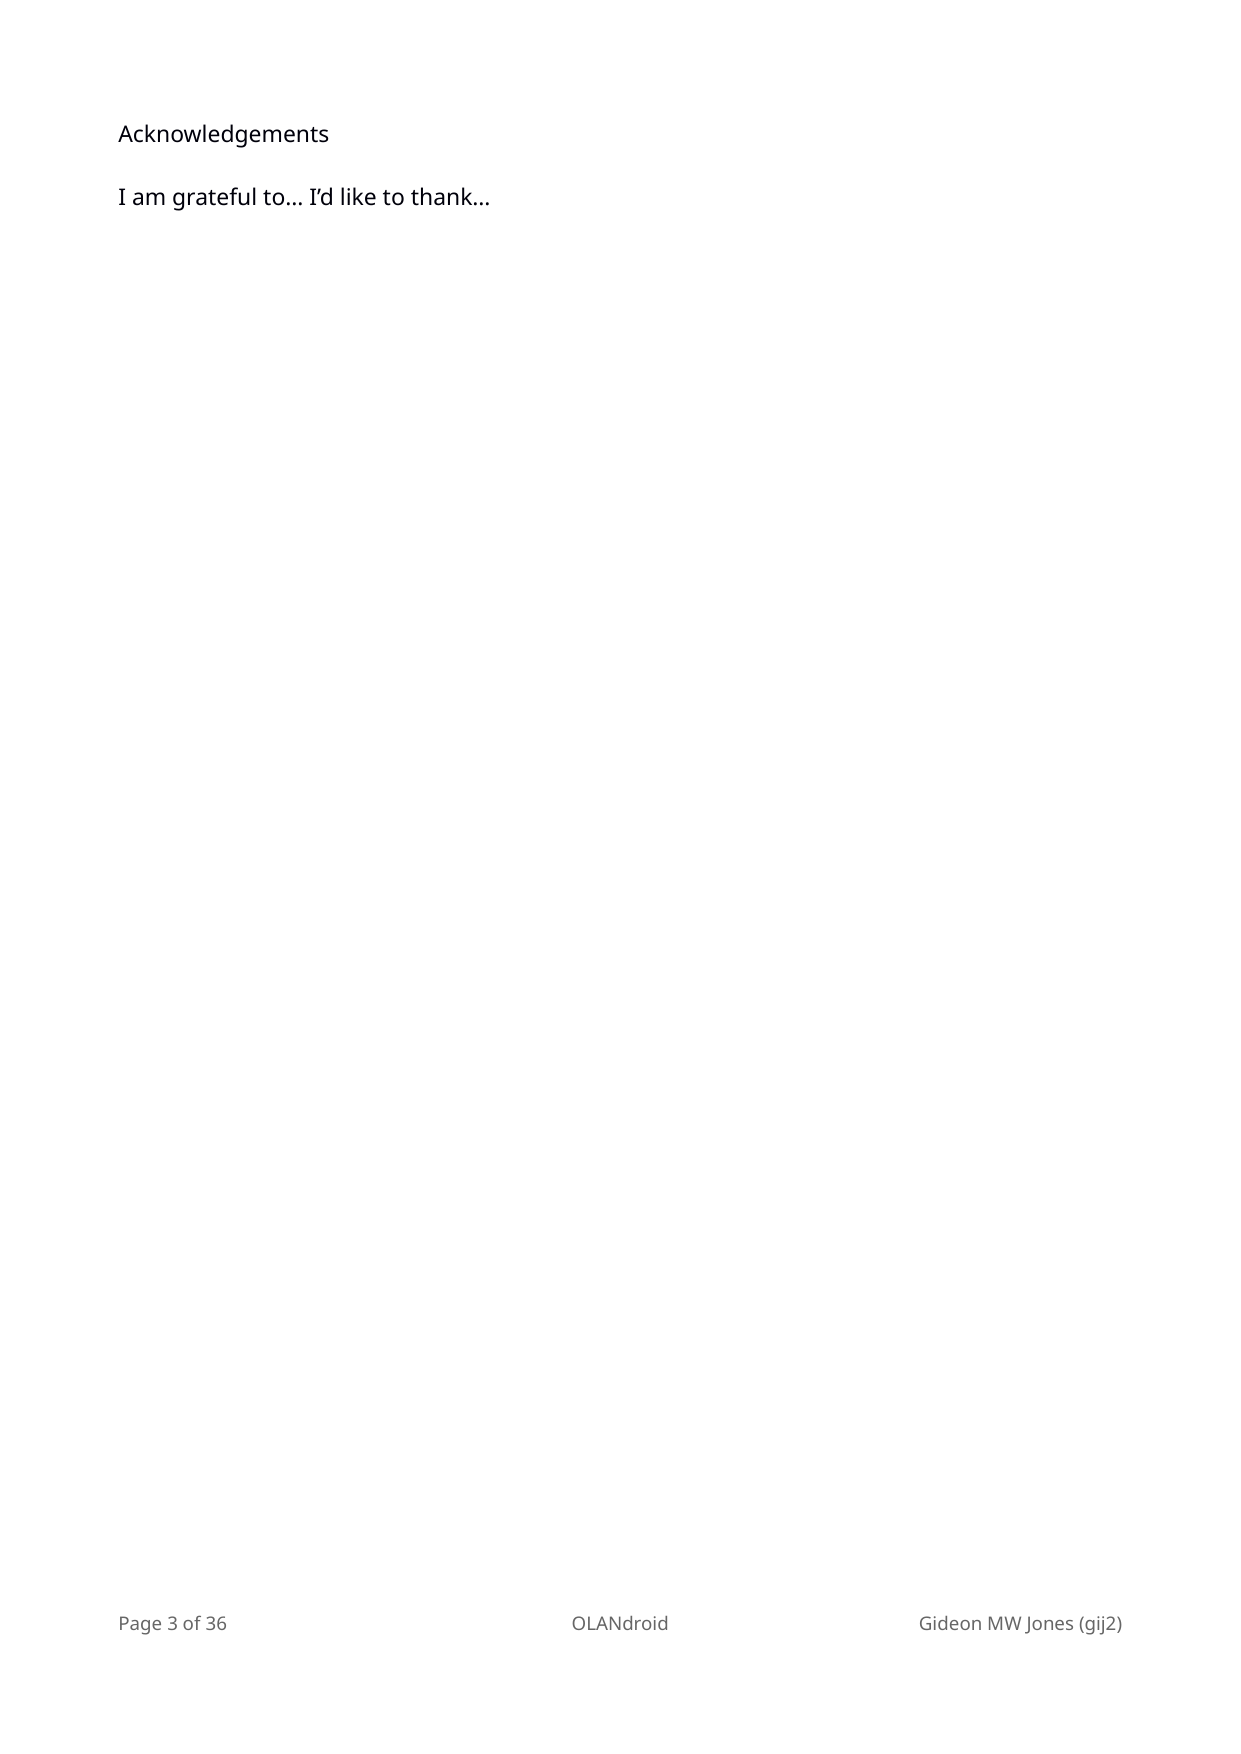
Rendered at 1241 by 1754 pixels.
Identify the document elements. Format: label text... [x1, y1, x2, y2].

text Acknowledgements [118, 118, 1122, 149]
text I am grateful to… I’d like to thank… [118, 181, 1122, 212]
